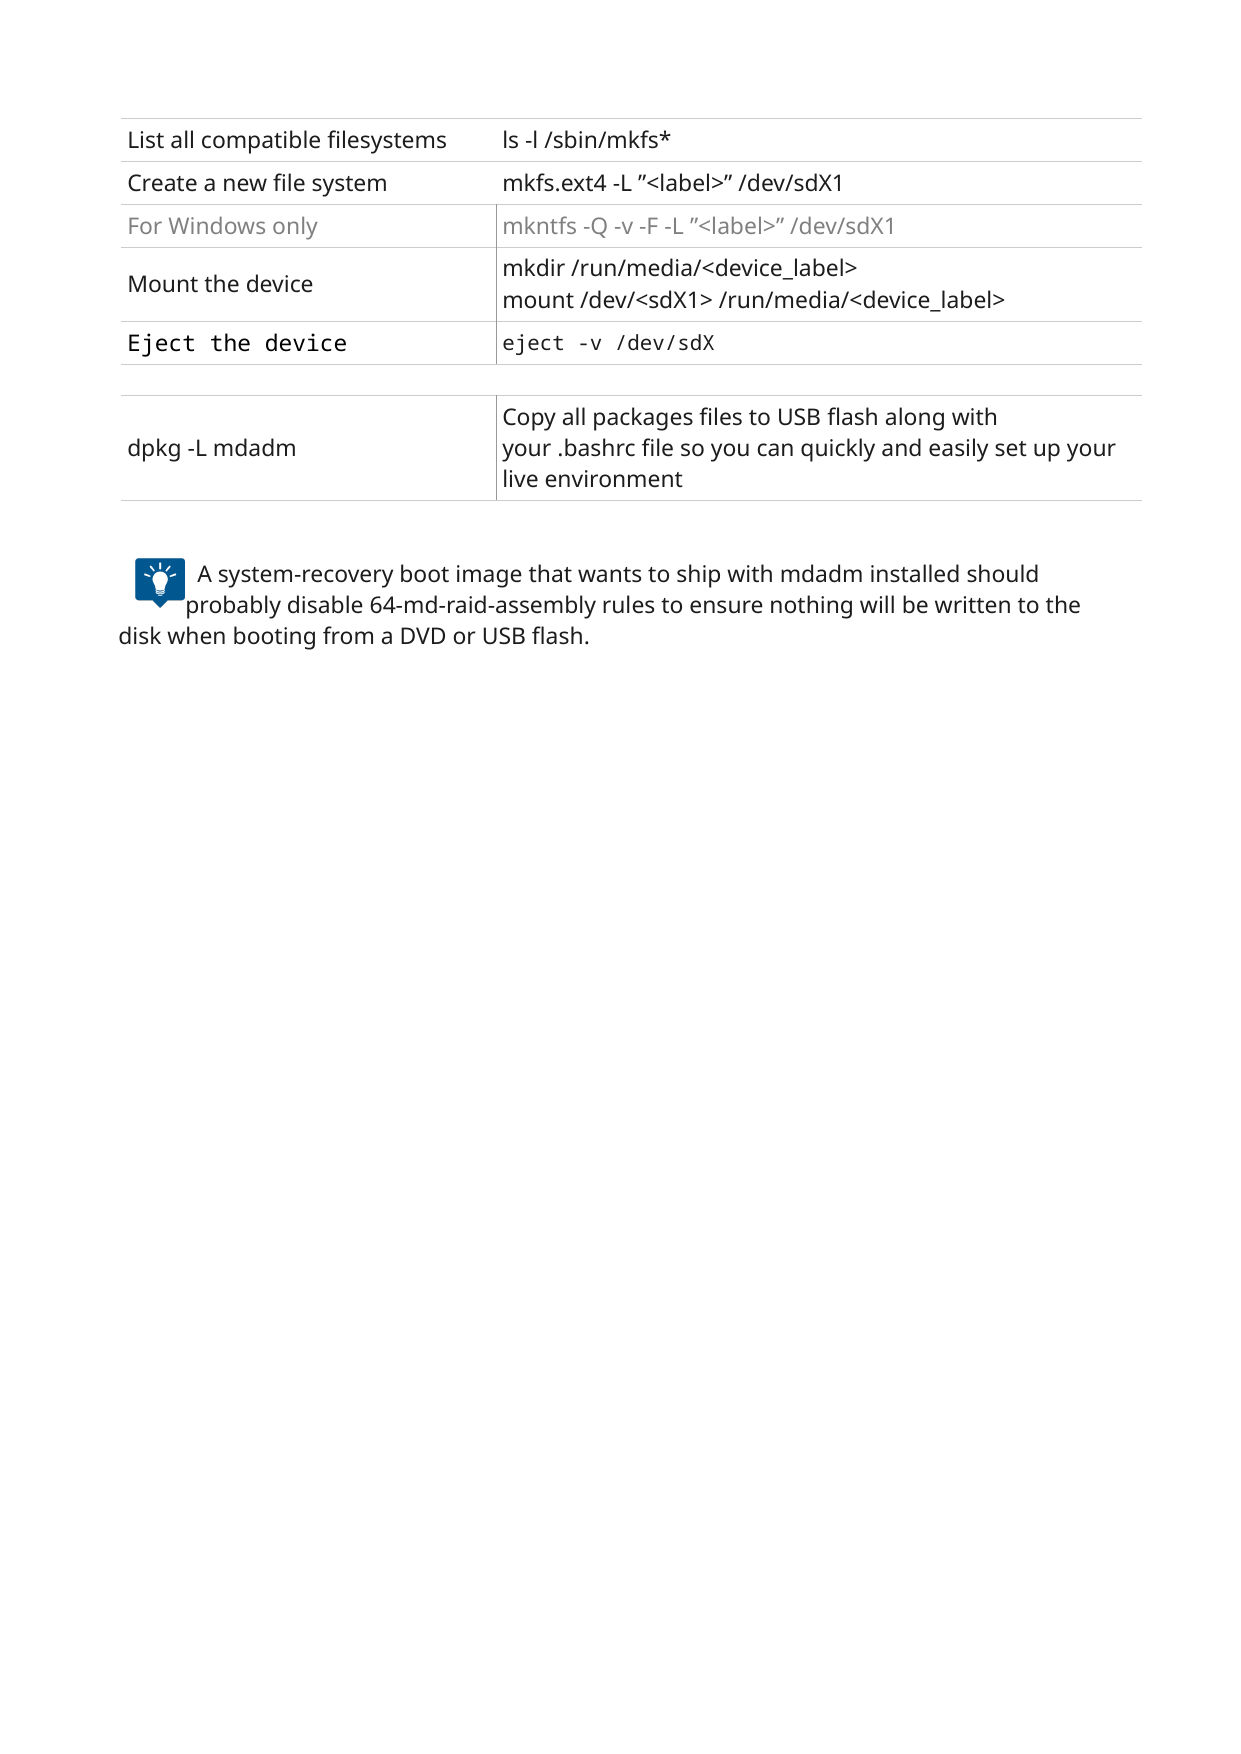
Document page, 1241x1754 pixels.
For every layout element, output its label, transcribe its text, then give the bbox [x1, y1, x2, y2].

table_header dpkg -L mdadm [121, 396, 496, 500]
table_cell mkntfs -Q -v -F -L ”<label>” /dev/sdX1 [497, 205, 1142, 247]
table_cell List all compatible filesystems [121, 119, 496, 161]
text A system-recovery boot image that wants to ship with mdadm installed should probably disable 64-md-raid-assembly rules to ensure nothing will be written to the disk when booting from a DVD or USB flash. [118, 558, 1122, 652]
table_cell Mount the device [121, 248, 496, 321]
table_cell mkdir /run/media/<device_label> mount /dev/<sdX1> /run/media/<device_label> [497, 248, 1142, 321]
table_header Copy all packages files to USB flash along with your .bashrc file so you can quickly and easily set up your live environment [497, 396, 1142, 500]
table_cell mkfs.ext4 -L ”<label>” /dev/sdX1 [496, 162, 1142, 204]
picture [134, 557, 186, 609]
table_cell Eject the device [121, 322, 496, 363]
table_cell Create a new file system [121, 162, 496, 204]
table_cell eject -v /dev/sdX [497, 322, 1142, 363]
table_cell ls -l /sbin/mkfs* [496, 119, 1142, 161]
table_cell For Windows only [121, 205, 496, 247]
